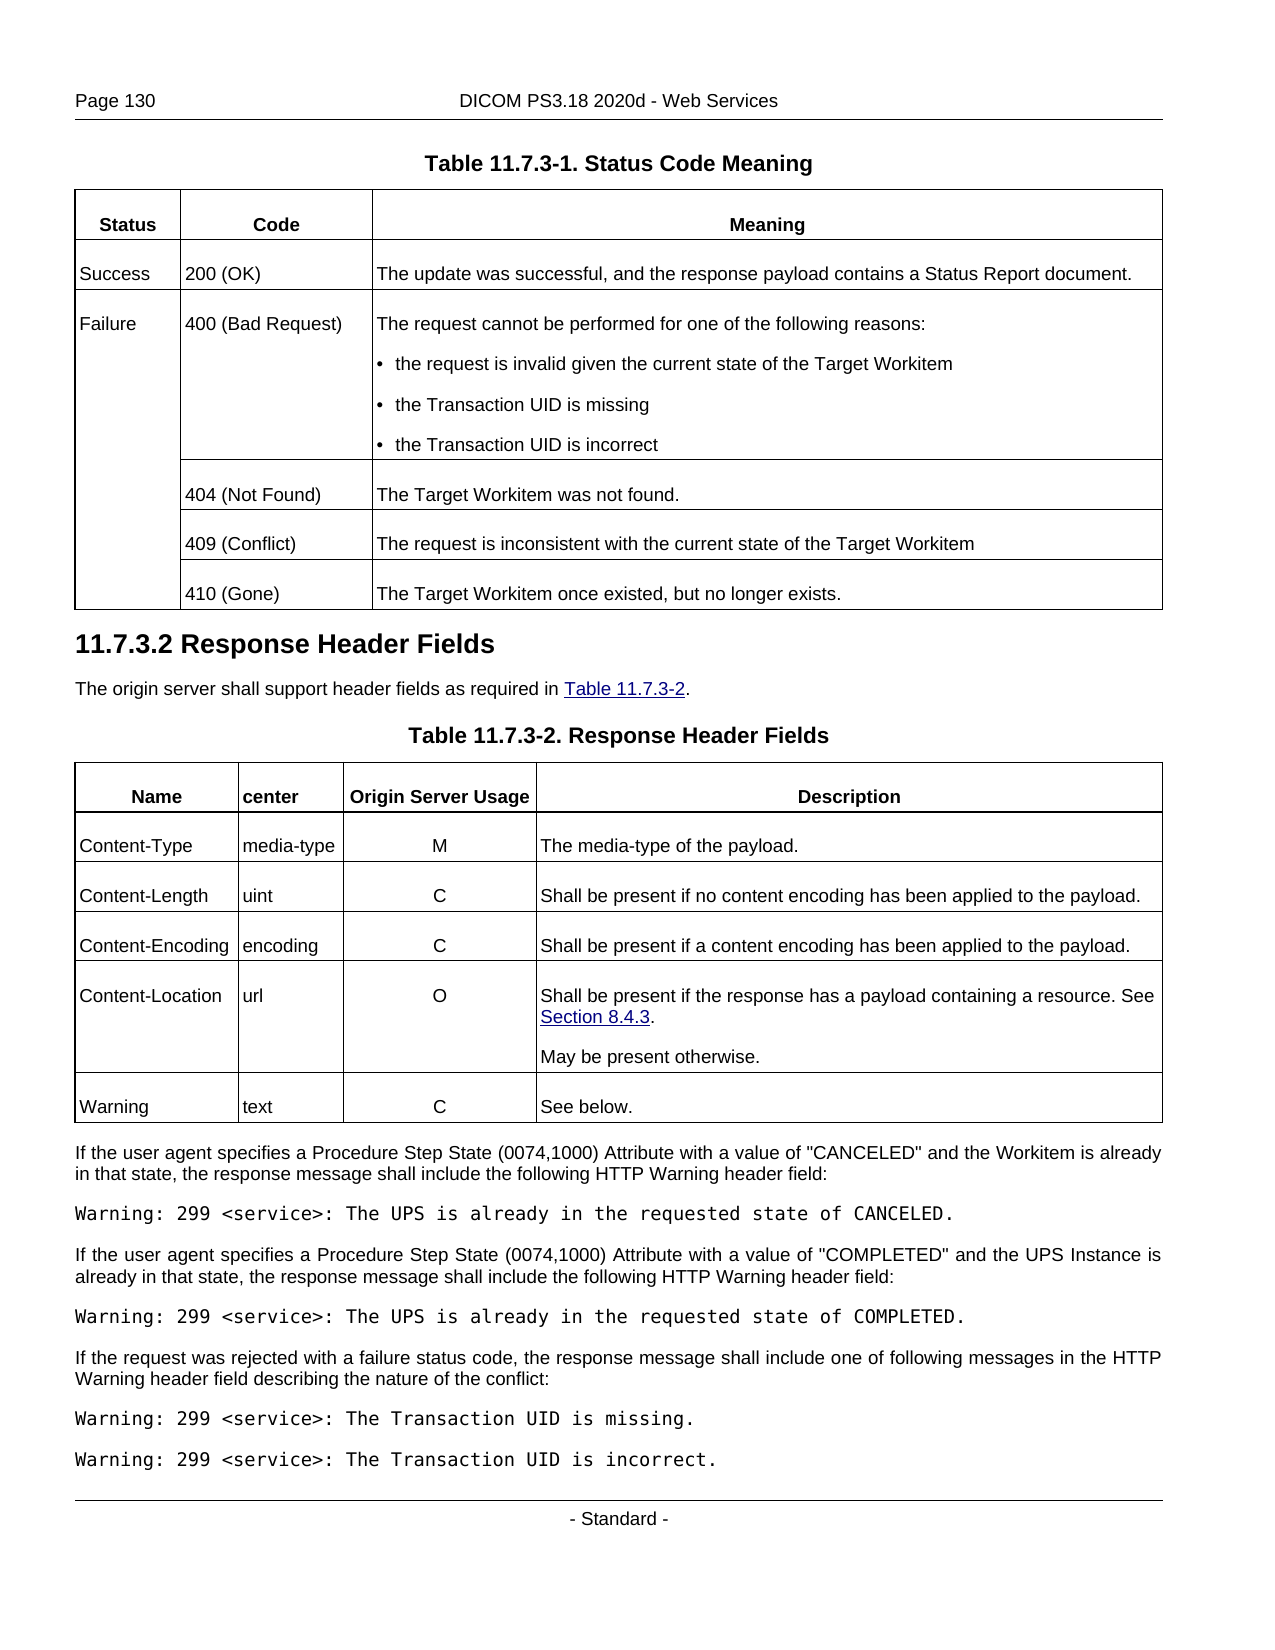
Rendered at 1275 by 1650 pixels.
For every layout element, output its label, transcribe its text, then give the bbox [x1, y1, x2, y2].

text Table 11.7.3-2. Response Header Fields [75, 722, 1162, 748]
table_cell 410 (Gone) [181, 560, 372, 608]
text The origin server shall support header fields as required in Table 11.7.3-2. [75, 678, 1162, 700]
table_cell url [239, 961, 343, 1072]
table_cell Shall be present if no content encoding has been applied to the payload. [537, 862, 1162, 911]
table_cell uint [239, 862, 343, 911]
table_cell M [344, 813, 536, 861]
text Warning: 299 <service>: The UPS is already in the requested state of CANCELED. [75, 1203, 1162, 1225]
text Warning: 299 <service>: The Transaction UID is missing. [75, 1408, 1162, 1430]
table_header Code [181, 190, 372, 239]
table_cell Content-Encoding [76, 912, 238, 960]
table_cell The Target Workitem once existed, but no longer exists. [373, 560, 1162, 608]
table_header Name [76, 763, 238, 811]
table_cell 404 (Not Found) [181, 460, 372, 509]
table_cell O [344, 961, 536, 1072]
table_cell Failure [76, 290, 180, 608]
table_cell The Target Workitem was not found. [373, 460, 1162, 509]
text Warning: 299 <service>: The Transaction UID is incorrect. [75, 1449, 1162, 1471]
table_cell Content-Length [76, 862, 238, 911]
text If the user agent specifies a Procedure Step State (0074,1000) Attribute with a value of "COMPLETED" and the UPS Instance is already in that state, the response message shall include the following HTTP Warning header field: [75, 1244, 1162, 1287]
table_cell The media-type of the payload. [537, 813, 1162, 861]
table_header Description [537, 763, 1162, 811]
table_cell 400 (Bad Request) [181, 290, 372, 459]
table_cell Success [76, 240, 180, 289]
table_cell C [344, 1073, 536, 1122]
table_header center [239, 763, 343, 811]
table_cell C [344, 912, 536, 960]
text 11.7.3.2 Response Header Fields [75, 628, 1162, 659]
table_cell The update was successful, and the response payload contains a Status Report document. [373, 240, 1162, 289]
table_cell C [344, 862, 536, 911]
text If the request was rejected with a failure status code, the response message shall include one of following messages in the HTTP Warning header field describing the nature of the conflict: [75, 1346, 1162, 1389]
table_cell Content-Type [76, 813, 238, 861]
table_cell 200 (OK) [181, 240, 372, 289]
table_cell text [239, 1073, 343, 1122]
table_header Status [76, 190, 180, 239]
table_header Meaning [373, 190, 1162, 239]
table_header Origin Server Usage [344, 763, 536, 811]
table_cell Shall be present if a content encoding has been applied to the payload. [537, 912, 1162, 960]
table_cell The request is inconsistent with the current state of the Target Workitem [373, 510, 1162, 559]
table_cell Shall be present if the response has a payload containing a resource. See Section 8.4.3. May be present otherwise. [537, 961, 1162, 1072]
text If the user agent specifies a Procedure Step State (0074,1000) Attribute with a value of "CANCELED" and the Workitem is already in that state, the response message shall include the following HTTP Warning header field: [75, 1141, 1162, 1184]
text Warning: 299 <service>: The UPS is already in the requested state of COMPLETED. [75, 1306, 1162, 1328]
table_cell Content-Location [76, 961, 238, 1072]
table_cell media-type [239, 813, 343, 861]
table_cell The request cannot be performed for one of the following reasons: • the request is invalid given the current state of the Target Workitem • the Transaction UID is missing • the Transaction UID is incorrect [373, 290, 1162, 459]
table_cell Warning [76, 1073, 238, 1122]
table_cell 409 (Conflict) [181, 510, 372, 559]
table_cell encoding [239, 912, 343, 960]
text Table 11.7.3-1. Status Code Meaning [75, 150, 1162, 176]
table_cell See below. [537, 1073, 1162, 1122]
